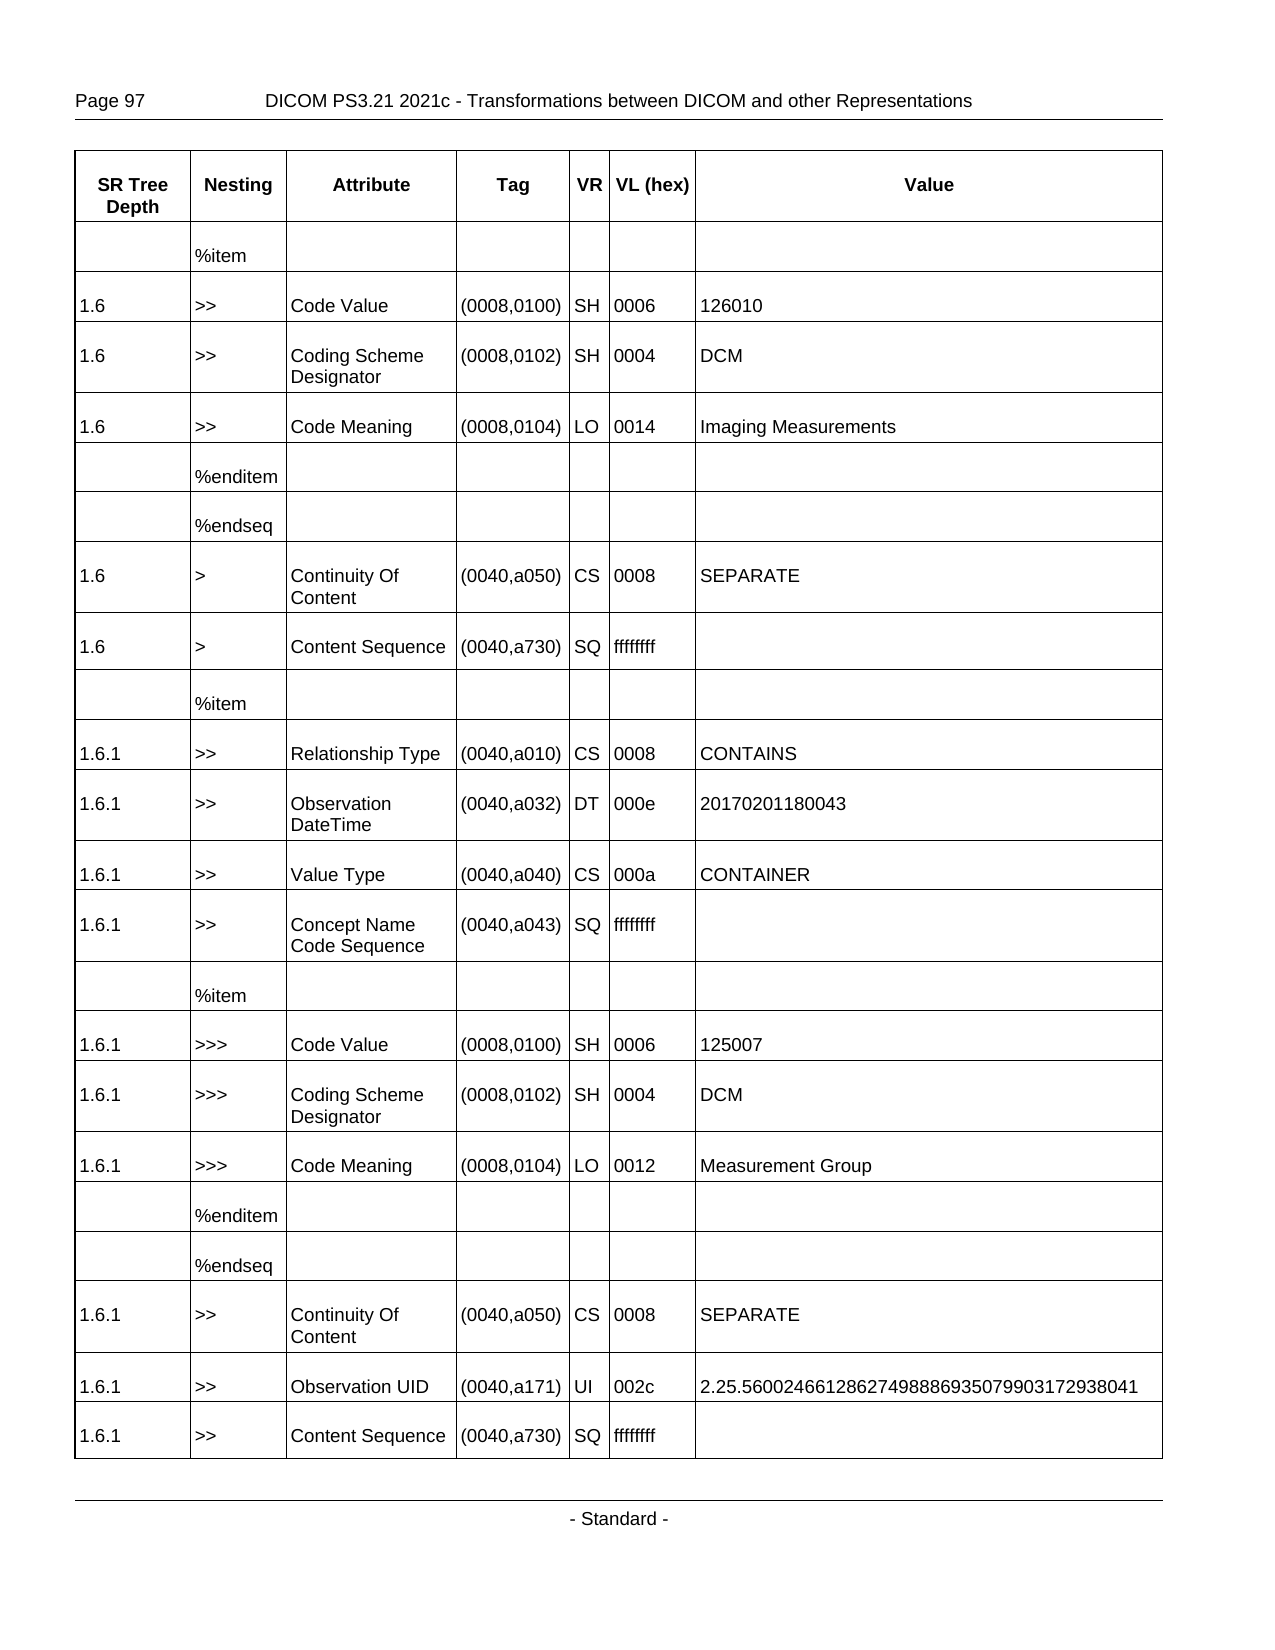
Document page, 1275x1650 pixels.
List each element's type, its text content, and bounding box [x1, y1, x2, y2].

table_cell 000e [610, 770, 695, 840]
table_cell (0008,0100) [457, 1011, 569, 1060]
table_cell >> [191, 841, 286, 889]
table_cell Imaging Measurements [696, 393, 1162, 442]
table_cell [696, 492, 1162, 541]
table_cell [610, 670, 695, 719]
table_cell 0004 [610, 1061, 695, 1131]
table_cell 20170201180043 [696, 770, 1162, 840]
table_cell Continuity Of Content [287, 542, 456, 612]
table_cell (0040,a010) [457, 720, 569, 768]
table_cell [287, 1182, 456, 1231]
table_cell (0008,0104) [457, 393, 569, 442]
table_header Attribute [287, 151, 456, 221]
table_cell [287, 1232, 456, 1280]
table_cell Continuity Of Content [287, 1281, 456, 1352]
table_cell (0040,a050) [457, 1281, 569, 1352]
table_cell SH [570, 272, 609, 321]
table_cell Relationship Type [287, 720, 456, 768]
table_cell 1.6.1 [76, 1402, 190, 1458]
table_cell [457, 670, 569, 719]
table_cell [696, 1232, 1162, 1280]
table_cell (0040,a040) [457, 841, 569, 889]
table_cell >> [191, 1353, 286, 1401]
table_cell 0012 [610, 1132, 695, 1181]
table_cell [696, 670, 1162, 719]
table_cell %endseq [191, 1232, 286, 1280]
table_cell [287, 962, 456, 1010]
table_cell [570, 443, 609, 491]
table_cell [610, 962, 695, 1010]
table_cell [457, 962, 569, 1010]
table_cell 0006 [610, 1011, 695, 1060]
table_cell >> [191, 770, 286, 840]
table_cell [570, 222, 609, 271]
table_cell 0014 [610, 393, 695, 442]
table_cell [457, 492, 569, 541]
table_cell ffffffff [610, 890, 695, 961]
table_cell [570, 670, 609, 719]
table_cell SH [570, 1061, 609, 1131]
table_cell (0040,a050) [457, 542, 569, 612]
table_cell [287, 443, 456, 491]
table_cell 1.6.1 [76, 770, 190, 840]
table_cell (0008,0102) [457, 322, 569, 392]
table_header Value [696, 151, 1162, 221]
table_cell [76, 1232, 190, 1280]
table_cell %item [191, 222, 286, 271]
table_cell [610, 443, 695, 491]
table_cell Content Sequence [287, 613, 456, 669]
table_cell CS [570, 542, 609, 612]
table_cell 0008 [610, 1281, 695, 1352]
table_header VL (hex) [610, 151, 695, 221]
table_cell [76, 443, 190, 491]
table_cell 1.6 [76, 322, 190, 392]
table_cell Value Type [287, 841, 456, 889]
table_cell [696, 890, 1162, 961]
table_cell %item [191, 962, 286, 1010]
table_cell >> [191, 322, 286, 392]
table_cell [287, 670, 456, 719]
table_cell 126010 [696, 272, 1162, 321]
table_cell SH [570, 322, 609, 392]
table_cell 1.6 [76, 393, 190, 442]
table_cell >> [191, 1281, 286, 1352]
table_cell [696, 222, 1162, 271]
table_cell [610, 492, 695, 541]
table_cell CS [570, 1281, 609, 1352]
table_cell [76, 962, 190, 1010]
table_cell (0008,0102) [457, 1061, 569, 1131]
table_cell 1.6.1 [76, 1353, 190, 1401]
table_cell 1.6.1 [76, 890, 190, 961]
table_cell [570, 962, 609, 1010]
table_cell [610, 1182, 695, 1231]
table_cell Observation DateTime [287, 770, 456, 840]
table_cell UI [570, 1353, 609, 1401]
table_cell ffffffff [610, 613, 695, 669]
table_cell >> [191, 393, 286, 442]
table_cell LO [570, 1132, 609, 1181]
table_cell >> [191, 890, 286, 961]
table_cell > [191, 542, 286, 612]
table_cell [457, 222, 569, 271]
table_cell Concept Name Code Sequence [287, 890, 456, 961]
table_cell 1.6.1 [76, 1011, 190, 1060]
table_cell DCM [696, 1061, 1162, 1131]
table_cell CONTAINER [696, 841, 1162, 889]
table_cell [570, 1182, 609, 1231]
table_cell CONTAINS [696, 720, 1162, 768]
table_cell Code Meaning [287, 393, 456, 442]
table_cell 1.6 [76, 613, 190, 669]
table_cell [696, 443, 1162, 491]
table_cell %item [191, 670, 286, 719]
table_cell [457, 443, 569, 491]
table_cell [610, 1232, 695, 1280]
table_cell DCM [696, 322, 1162, 392]
table_cell SQ [570, 890, 609, 961]
table_header SR Tree Depth [76, 151, 190, 221]
table_cell (0040,a043) [457, 890, 569, 961]
table_cell (0040,a730) [457, 613, 569, 669]
table_cell 1.6 [76, 272, 190, 321]
table_cell [696, 1182, 1162, 1231]
table_cell Code Meaning [287, 1132, 456, 1181]
table_cell 1.6.1 [76, 1281, 190, 1352]
table_cell >>> [191, 1011, 286, 1060]
table_header VR [570, 151, 609, 221]
table_cell SH [570, 1011, 609, 1060]
table_cell 000a [610, 841, 695, 889]
table_cell %enditem [191, 443, 286, 491]
table_cell > [191, 613, 286, 669]
table_cell (0040,a032) [457, 770, 569, 840]
table_cell [457, 1232, 569, 1280]
table_cell [696, 1402, 1162, 1458]
table_cell %enditem [191, 1182, 286, 1231]
table_cell 002c [610, 1353, 695, 1401]
table_cell 1.6 [76, 542, 190, 612]
table_cell SQ [570, 1402, 609, 1458]
table_cell [696, 962, 1162, 1010]
table_cell [610, 222, 695, 271]
table_cell [287, 492, 456, 541]
table_cell [76, 222, 190, 271]
table_cell 0008 [610, 720, 695, 768]
table_cell Content Sequence [287, 1402, 456, 1458]
table_cell Code Value [287, 1011, 456, 1060]
table_cell [457, 1182, 569, 1231]
table_cell SQ [570, 613, 609, 669]
table_cell >> [191, 720, 286, 768]
table_cell (0008,0104) [457, 1132, 569, 1181]
table_cell >>> [191, 1061, 286, 1131]
table_cell >> [191, 272, 286, 321]
table_cell SEPARATE [696, 1281, 1162, 1352]
table_cell 0006 [610, 272, 695, 321]
table_cell >>> [191, 1132, 286, 1181]
table_cell [76, 492, 190, 541]
table_cell (0040,a730) [457, 1402, 569, 1458]
table_cell (0040,a171) [457, 1353, 569, 1401]
table_cell ffffffff [610, 1402, 695, 1458]
table_cell Observation UID [287, 1353, 456, 1401]
table_header Nesting [191, 151, 286, 221]
table_cell >> [191, 1402, 286, 1458]
table_header Tag [457, 151, 569, 221]
table_cell [76, 670, 190, 719]
table_cell Measurement Group [696, 1132, 1162, 1181]
table_cell 1.6.1 [76, 841, 190, 889]
table_cell 0008 [610, 542, 695, 612]
table_cell 1.6.1 [76, 1132, 190, 1181]
table_cell [76, 1182, 190, 1231]
table_cell CS [570, 841, 609, 889]
table_cell Coding Scheme Designator [287, 1061, 456, 1131]
table_cell [570, 492, 609, 541]
table_cell Code Value [287, 272, 456, 321]
table_cell [696, 613, 1162, 669]
table_cell CS [570, 720, 609, 768]
table_cell 1.6.1 [76, 720, 190, 768]
table_cell (0008,0100) [457, 272, 569, 321]
table_cell 2.25.56002466128627498886935079903172938041 [696, 1353, 1162, 1401]
table_cell Coding Scheme Designator [287, 322, 456, 392]
table_cell [287, 222, 456, 271]
table_cell SEPARATE [696, 542, 1162, 612]
table_cell DT [570, 770, 609, 840]
table_cell 125007 [696, 1011, 1162, 1060]
table_cell %endseq [191, 492, 286, 541]
table_cell 1.6.1 [76, 1061, 190, 1131]
table_cell [570, 1232, 609, 1280]
table_cell LO [570, 393, 609, 442]
table_cell 0004 [610, 322, 695, 392]
